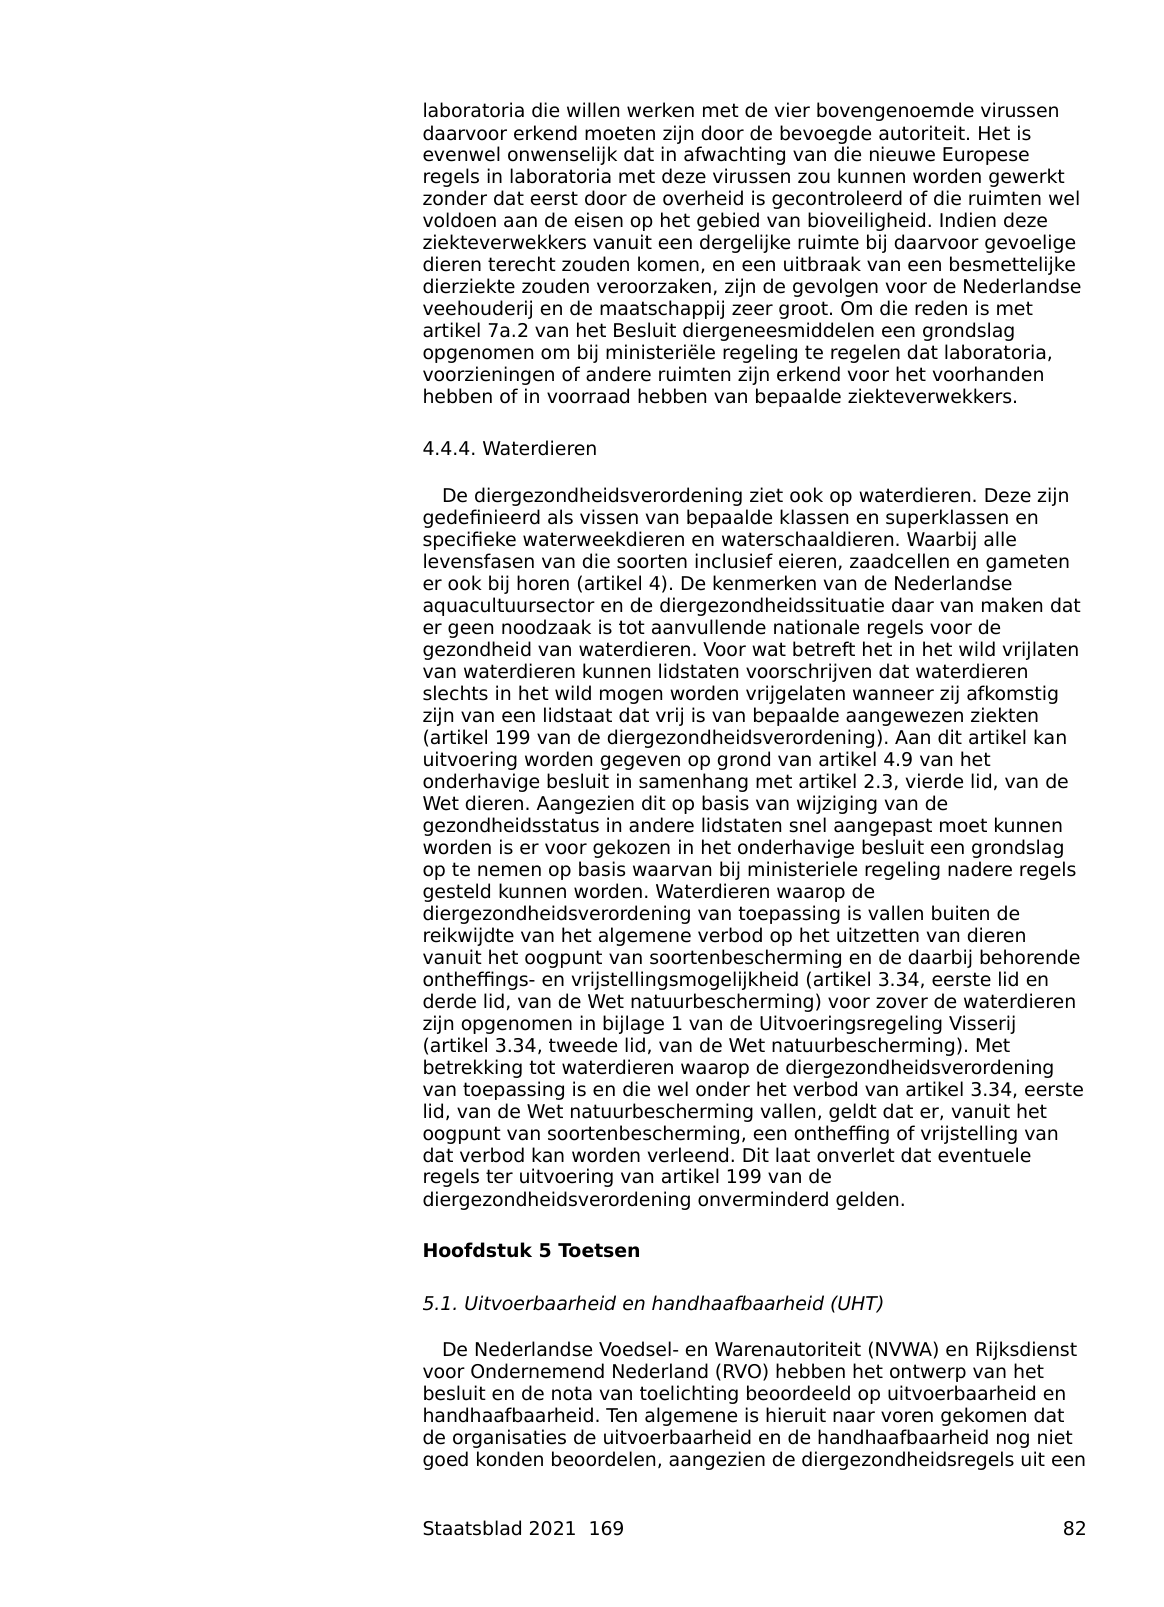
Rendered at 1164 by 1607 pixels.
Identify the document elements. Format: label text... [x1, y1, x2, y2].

text laboratoria die willen werken met de vier bovengenoemde virussen daarvoor erkend moeten zijn door de bevoegde autoriteit. Het is evenwel onwenselijk dat in afwachting van die nieuwe Europese regels in laboratoria met deze virussen zou kunnen worden gewerkt zonder dat eerst door de overheid is gecontroleerd of die ruimten wel voldoen aan de eisen op het gebied van bioveiligheid. Indien deze ziekteverwekkers vanuit een dergelijke ruimte bij daarvoor gevoelige dieren terecht zouden komen, en een uitbraak van een besmettelijke dierziekte zouden veroorzaken, zijn de gevolgen voor de Nederlandse veehouderij en de maatschappij zeer groot. Om die reden is met artikel 7a.2 van het Besluit diergeneesmiddelen een grondslag opgenomen om bij ministeriële regeling te regelen dat laboratoria, voorzieningen of andere ruimten zijn erkend voor het voorhanden hebben of in voorraad hebben van bepaalde ziekteverwekkers. [422, 100, 1087, 408]
subtitle 5.1. Uitvoerbaarheid en handhaafbaarheid (UHT) [422, 1292, 1087, 1314]
subtitle Hoofdstuk 5 Toetsen [422, 1240, 1087, 1262]
subtitle 4.4.4. Waterdieren [422, 438, 1087, 460]
text De Nederlandse Voedsel- en Warenautoriteit (NVWA) en Rijksdienst voor Ondernemend Nederland (RVO) hebben het ontwerp van het besluit en de nota van toelichting beoordeeld op uitvoerbaarheid en handhaafbaarheid. Ten algemene is hieruit naar voren gekomen dat de organisaties de uitvoerbaarheid en de handhaafbaarheid nog niet goed konden beoordelen, aangezien de diergezondheidsregels uit een [422, 1339, 1087, 1471]
text De diergezondheidsverordening ziet ook op waterdieren. Deze zijn gedefinieerd als vissen van bepaalde klassen en superklassen en specifieke waterweekdieren en waterschaaldieren. Waarbij alle levensfasen van die soorten inclusief eieren, zaadcellen en gameten er ook bij horen (artikel 4). De kenmerken van de Nederlandse aquacultuursector en de diergezondheidssituatie daar van maken dat er geen noodzaak is tot aanvullende nationale regels voor de gezondheid van waterdieren. Voor wat betreft het in het wild vrijlaten van waterdieren kunnen lidstaten voorschrijven dat waterdieren slechts in het wild mogen worden vrijgelaten wanneer zij afkomstig zijn van een lidstaat dat vrij is van bepaalde aangewezen ziekten (artikel 199 van de diergezondheidsverordening). Aan dit artikel kan uitvoering worden gegeven op grond van artikel 4.9 van het onderhavige besluit in samenhang met artikel 2.3, vierde lid, van de Wet dieren. Aangezien dit op basis van wijziging van de gezondheidsstatus in andere lidstaten snel aangepast moet kunnen worden is er voor gekozen in het onderhavige besluit een grondslag op te nemen op basis waarvan bij ministeriele regeling nadere regels gesteld kunnen worden. Waterdieren waarop de diergezondheidsverordening van toepassing is vallen buiten de reikwijdte van het algemene verbod op het uitzetten van dieren vanuit het oogpunt van soortenbescherming en de daarbij behorende ontheffings- en vrijstellingsmogelijkheid (artikel 3.34, eerste lid en derde lid, van de Wet natuurbescherming) voor zover de waterdieren zijn opgenomen in bijlage 1 van de Uitvoeringsregeling Visserij (artikel 3.34, tweede lid, van de Wet natuurbescherming). Met betrekking tot waterdieren waarop de diergezondheidsverordening van toepassing is en die wel onder het verbod van artikel 3.34, eerste lid, van de Wet natuurbescherming vallen, geldt dat er, vanuit het oogpunt van soortenbescherming, een ontheffing of vrijstelling van dat verbod kan worden verleend. Dit laat onverlet dat eventuele regels ter uitvoering van artikel 199 van de diergezondheidsverordening onverminderd gelden. [422, 485, 1087, 1210]
